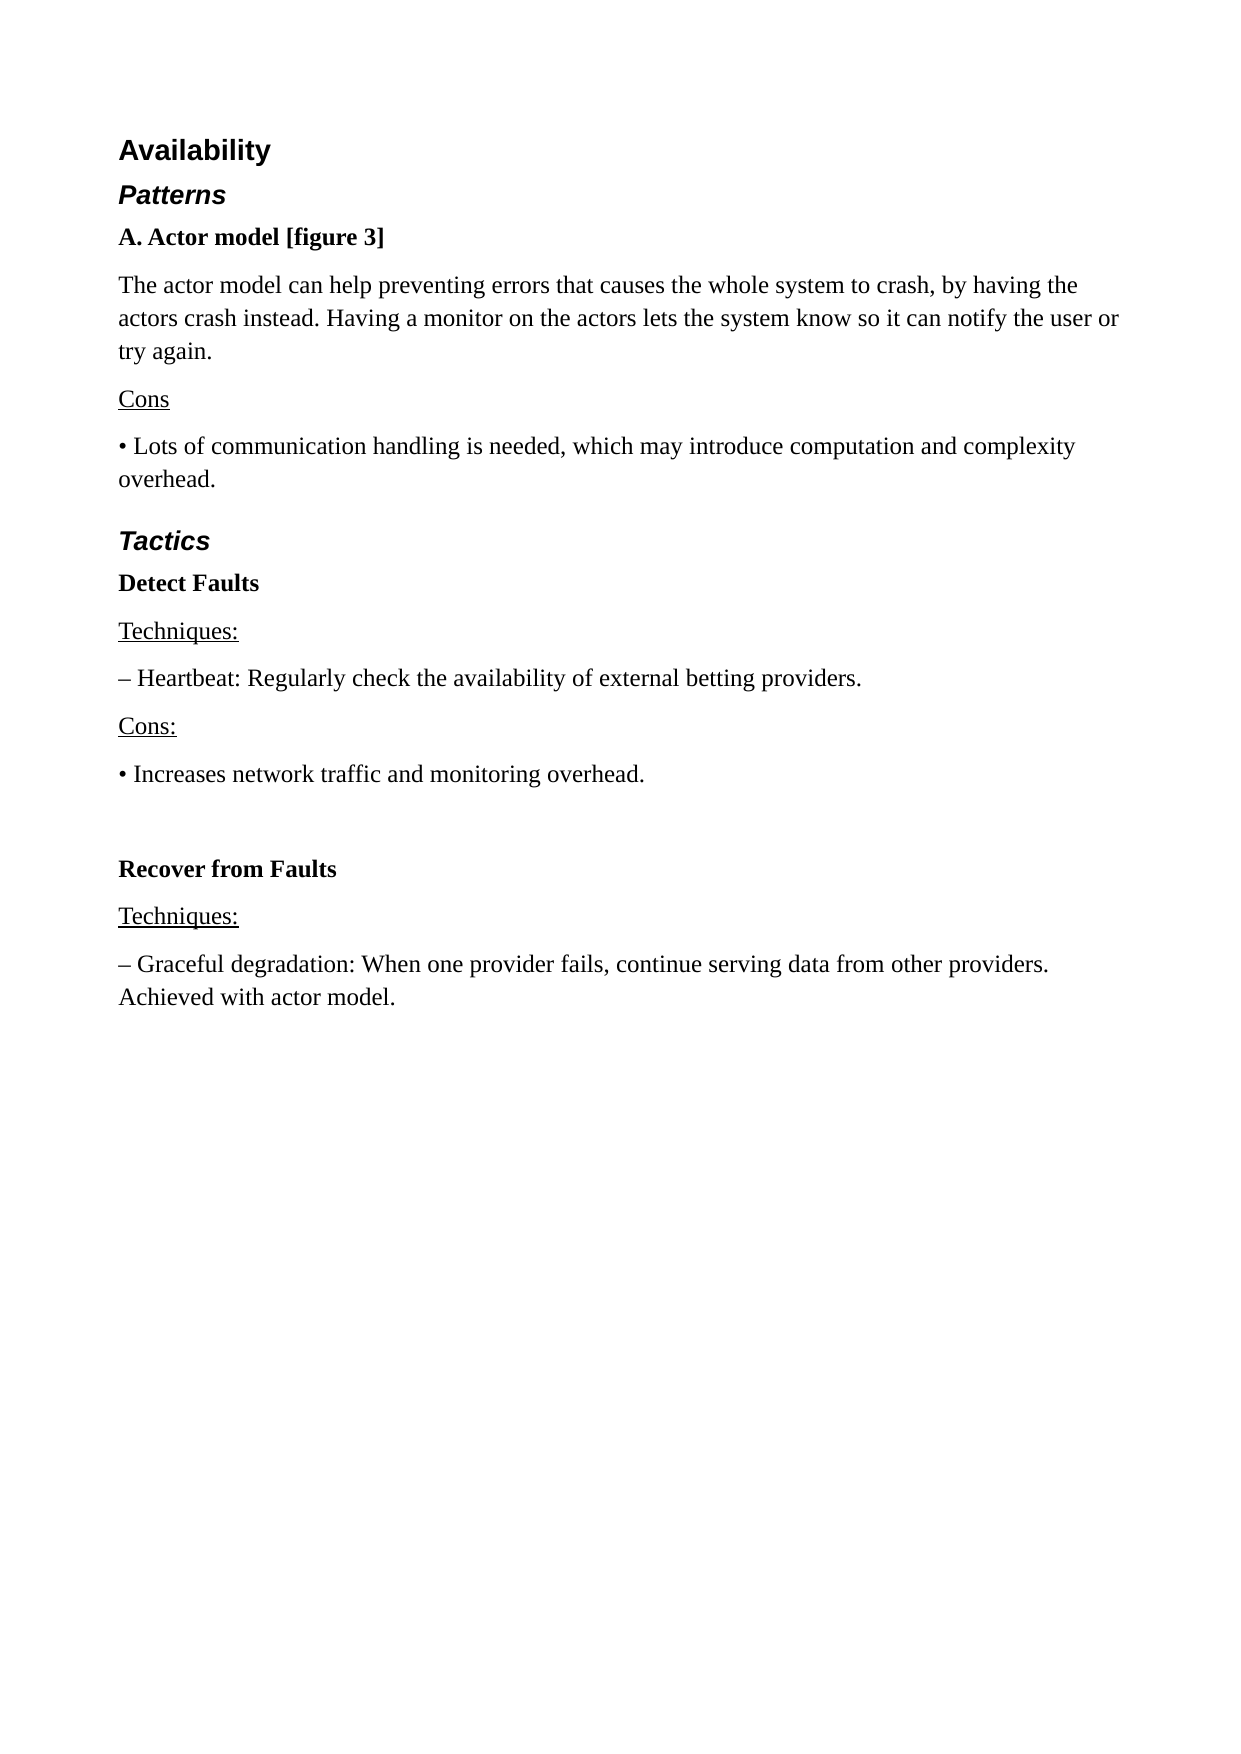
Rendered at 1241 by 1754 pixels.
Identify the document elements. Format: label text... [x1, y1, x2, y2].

subtitle Patterns [118, 179, 1122, 210]
text Cons [118, 384, 1122, 412]
text A. Actor model [figure 3] [118, 222, 1122, 251]
text • Lots of communication handling is needed, which may introduce computation and complexity overhead. [118, 431, 1122, 493]
text Cons: [118, 711, 1122, 740]
text • Increases network traffic and monitoring overhead. [118, 759, 1122, 787]
text Techniques: [118, 901, 1122, 930]
text Recover from Faults [118, 854, 1122, 883]
subtitle Availability [118, 133, 1122, 166]
text Techniques: [118, 616, 1122, 644]
subtitle Tactics [118, 524, 1122, 556]
text The actor model can help preventing errors that causes the whole system to crash, by having the actors crash instead. Having a monitor on the actors lets the system know so it can notify the user or try again. [118, 270, 1122, 365]
text – Heartbeat: Regularly check the availability of external betting providers. [118, 663, 1122, 692]
text – Graceful degradation: When one provider fails, continue serving data from other providers. Achieved with actor model. [118, 949, 1122, 1011]
text Detect Faults [118, 568, 1122, 597]
